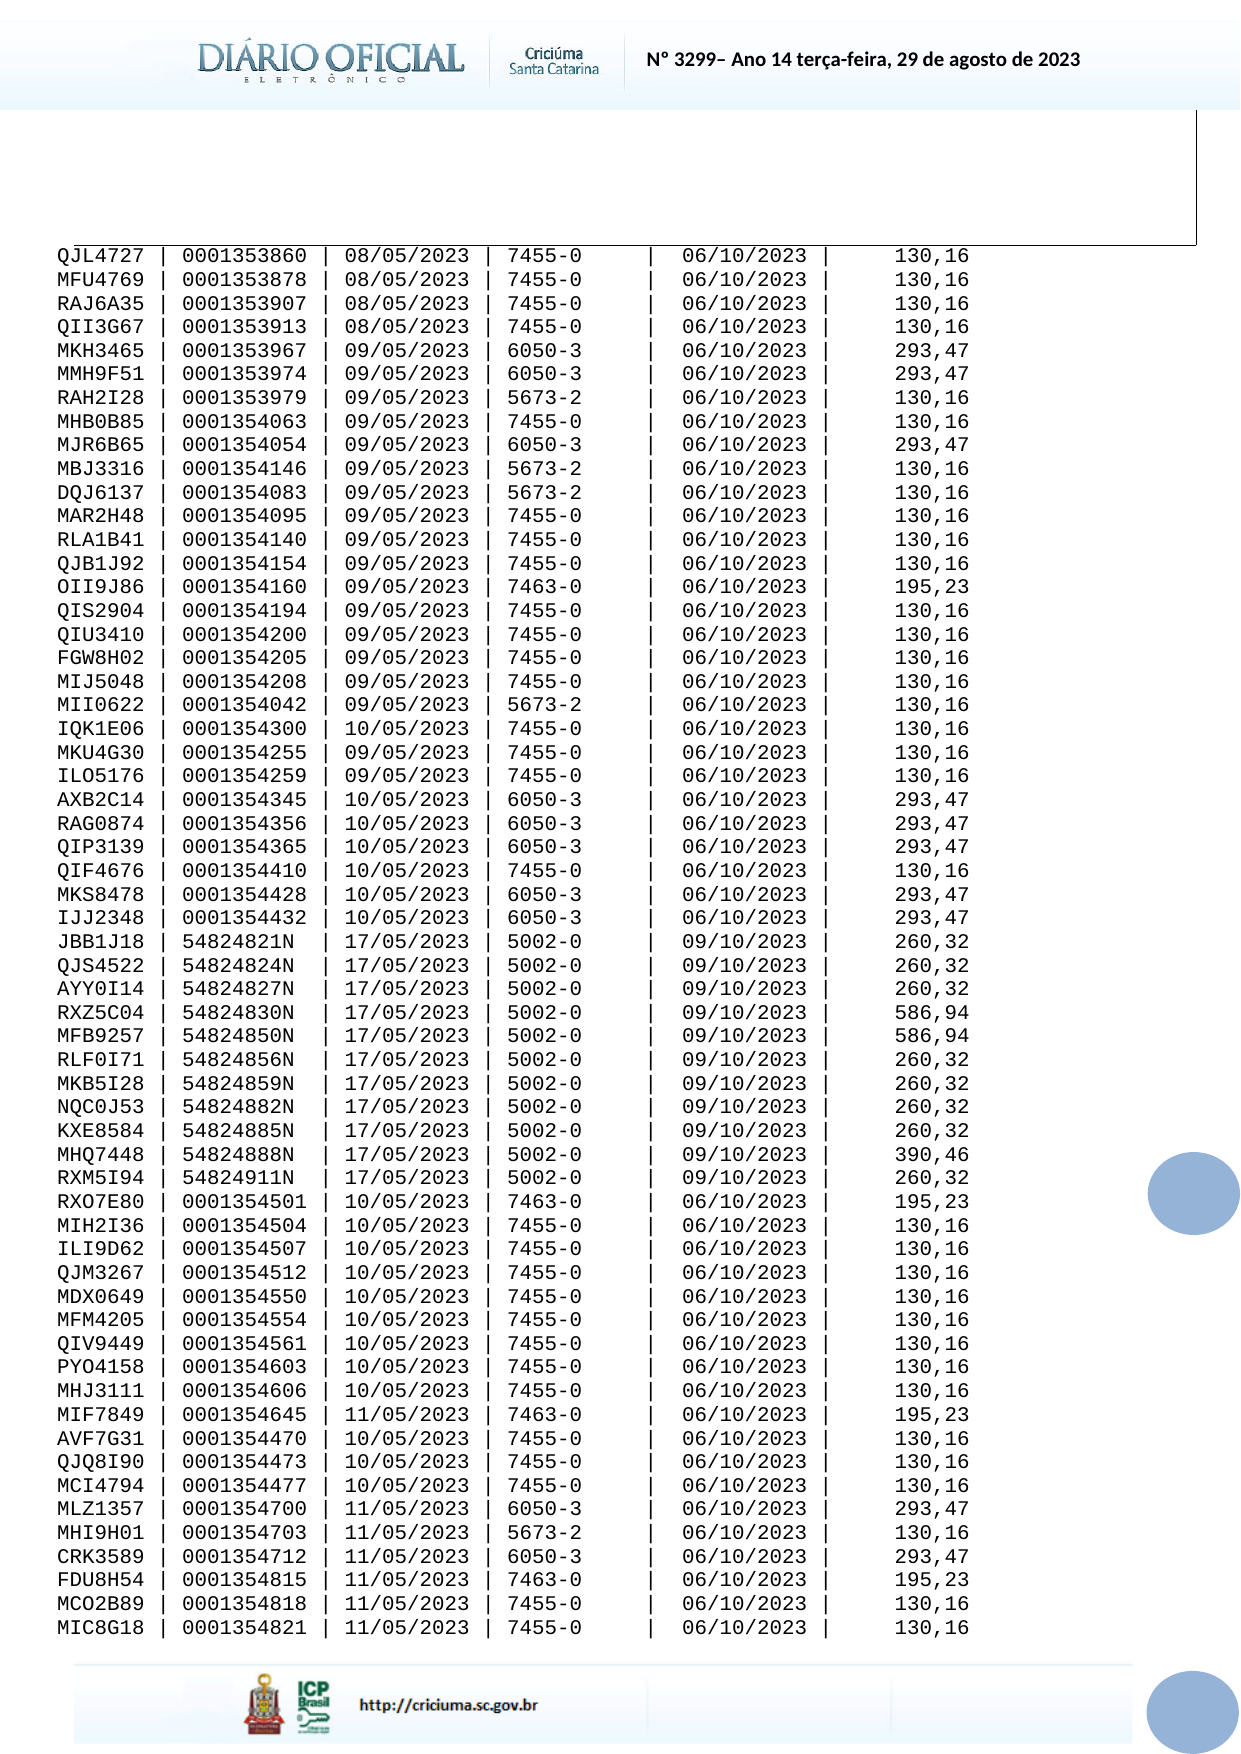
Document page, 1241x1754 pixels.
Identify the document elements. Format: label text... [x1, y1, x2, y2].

text RXZ5C04 | 54824830N | 17/05/2023 | 5002-0 | 09/10/2023 | 586,94 [44, 1002, 1196, 1026]
text MIH2I36 | 0001354504 | 10/05/2023 | 7455-0 | 06/10/2023 | 130,16 [44, 1215, 1196, 1238]
text QJB1J92 | 0001354154 | 09/05/2023 | 7455-0 | 06/10/2023 | 130,16 [44, 553, 1196, 576]
text NQC0J53 | 54824882N | 17/05/2023 | 5002-0 | 09/10/2023 | 260,32 [44, 1096, 1196, 1120]
text FDU8H54 | 0001354815 | 11/05/2023 | 7463-0 | 06/10/2023 | 195,23 [44, 1569, 1196, 1593]
text ILO5176 | 0001354259 | 09/05/2023 | 7455-0 | 06/10/2023 | 130,16 [44, 765, 1196, 789]
text MHI9H01 | 0001354703 | 11/05/2023 | 5673-2 | 06/10/2023 | 130,16 [44, 1522, 1196, 1546]
text RAH2I28 | 0001353979 | 09/05/2023 | 5673-2 | 06/10/2023 | 130,16 [44, 387, 1196, 411]
text MFU4769 | 0001353878 | 08/05/2023 | 7455-0 | 06/10/2023 | 130,16 [44, 269, 1196, 292]
text MDX0649 | 0001354550 | 10/05/2023 | 7455-0 | 06/10/2023 | 130,16 [44, 1286, 1196, 1309]
text QII3G67 | 0001353913 | 08/05/2023 | 7455-0 | 06/10/2023 | 130,16 [44, 316, 1196, 340]
text QJQ8I90 | 0001354473 | 10/05/2023 | 7455-0 | 06/10/2023 | 130,16 [44, 1451, 1196, 1475]
text QJS4522 | 54824824N | 17/05/2023 | 5002-0 | 09/10/2023 | 260,32 [44, 954, 1196, 978]
text OII9J86 | 0001354160 | 09/05/2023 | 7463-0 | 06/10/2023 | 195,23 [44, 576, 1196, 600]
text MJR6B65 | 0001354054 | 09/05/2023 | 6050-3 | 06/10/2023 | 293,47 [44, 434, 1196, 458]
text MBJ3316 | 0001354146 | 09/05/2023 | 5673-2 | 06/10/2023 | 130,16 [44, 458, 1196, 482]
text QIF4676 | 0001354410 | 10/05/2023 | 7455-0 | 06/10/2023 | 130,16 [44, 860, 1196, 884]
text FGW8H02 | 0001354205 | 09/05/2023 | 7455-0 | 06/10/2023 | 130,16 [44, 647, 1196, 671]
text MIC8G18 | 0001354821 | 11/05/2023 | 7455-0 | 06/10/2023 | 130,16 [44, 1617, 1196, 1640]
text MKB5I28 | 54824859N | 17/05/2023 | 5002-0 | 09/10/2023 | 260,32 [44, 1073, 1196, 1096]
text QIP3139 | 0001354365 | 10/05/2023 | 6050-3 | 06/10/2023 | 293,47 [44, 836, 1196, 860]
text KXE8584 | 54824885N | 17/05/2023 | 5002-0 | 09/10/2023 | 260,32 [44, 1120, 1196, 1144]
text MHB0B85 | 0001354063 | 09/05/2023 | 7455-0 | 06/10/2023 | 130,16 [44, 411, 1196, 434]
text PYO4158 | 0001354603 | 10/05/2023 | 7455-0 | 06/10/2023 | 130,16 [44, 1357, 1196, 1380]
text RAG0874 | 0001354356 | 10/05/2023 | 6050-3 | 06/10/2023 | 293,47 [44, 813, 1196, 836]
text QIS2904 | 0001354194 | 09/05/2023 | 7455-0 | 06/10/2023 | 130,16 [44, 600, 1196, 623]
text AXB2C14 | 0001354345 | 10/05/2023 | 6050-3 | 06/10/2023 | 293,47 [44, 789, 1196, 813]
text DQJ6137 | 0001354083 | 09/05/2023 | 5673-2 | 06/10/2023 | 130,16 [44, 482, 1196, 505]
text MIF7849 | 0001354645 | 11/05/2023 | 7463-0 | 06/10/2023 | 195,23 [44, 1404, 1196, 1427]
text MHJ3111 | 0001354606 | 10/05/2023 | 7455-0 | 06/10/2023 | 130,16 [44, 1380, 1196, 1404]
text MKS8478 | 0001354428 | 10/05/2023 | 6050-3 | 06/10/2023 | 293,47 [44, 884, 1196, 907]
text QIU3410 | 0001354200 | 09/05/2023 | 7455-0 | 06/10/2023 | 130,16 [44, 623, 1196, 647]
text MFB9257 | 54824850N | 17/05/2023 | 5002-0 | 09/10/2023 | 586,94 [44, 1026, 1196, 1049]
text IJJ2348 | 0001354432 | 10/05/2023 | 6050-3 | 06/10/2023 | 293,47 [44, 907, 1196, 931]
text JBB1J18 | 54824821N | 17/05/2023 | 5002-0 | 09/10/2023 | 260,32 [44, 931, 1196, 954]
text MMH9F51 | 0001353974 | 09/05/2023 | 6050-3 | 06/10/2023 | 293,47 [44, 363, 1196, 387]
text MKH3465 | 0001353967 | 09/05/2023 | 6050-3 | 06/10/2023 | 293,47 [44, 340, 1196, 363]
text MKU4G30 | 0001354255 | 09/05/2023 | 7455-0 | 06/10/2023 | 130,16 [44, 742, 1196, 765]
text MLZ1357 | 0001354700 | 11/05/2023 | 6050-3 | 06/10/2023 | 293,47 [44, 1498, 1196, 1522]
text MCI4794 | 0001354477 | 10/05/2023 | 7455-0 | 06/10/2023 | 130,16 [44, 1475, 1196, 1498]
text RLF0I71 | 54824856N | 17/05/2023 | 5002-0 | 09/10/2023 | 260,32 [44, 1049, 1196, 1073]
text MCO2B89 | 0001354818 | 11/05/2023 | 7455-0 | 06/10/2023 | 130,16 [44, 1593, 1196, 1617]
text QJM3267 | 0001354512 | 10/05/2023 | 7455-0 | 06/10/2023 | 130,16 [44, 1262, 1196, 1286]
text RLA1B41 | 0001354140 | 09/05/2023 | 7455-0 | 06/10/2023 | 130,16 [44, 529, 1196, 553]
text QJL4727 | 0001353860 | 08/05/2023 | 7455-0 | 06/10/2023 | 130,16 [44, 245, 1196, 269]
text RXM5I94 | 54824911N | 17/05/2023 | 5002-0 | 09/10/2023 | 260,32 [44, 1167, 1157, 1191]
text IQK1E06 | 0001354300 | 10/05/2023 | 7455-0 | 06/10/2023 | 130,16 [44, 718, 1196, 742]
text MII0622 | 0001354042 | 09/05/2023 | 5673-2 | 06/10/2023 | 130,16 [44, 694, 1196, 718]
text MAR2H48 | 0001354095 | 09/05/2023 | 7455-0 | 06/10/2023 | 130,16 [44, 505, 1196, 529]
text RXO7E80 | 0001354501 | 10/05/2023 | 7463-0 | 06/10/2023 | 195,23 [44, 1191, 1153, 1215]
text MIJ5048 | 0001354208 | 09/05/2023 | 7455-0 | 06/10/2023 | 130,16 [44, 671, 1196, 694]
text MHQ7448 | 54824888N | 17/05/2023 | 5002-0 | 09/10/2023 | 390,46 [44, 1144, 1196, 1167]
text AVF7G31 | 0001354470 | 10/05/2023 | 7455-0 | 06/10/2023 | 130,16 [44, 1427, 1196, 1451]
text ILI9D62 | 0001354507 | 10/05/2023 | 7455-0 | 06/10/2023 | 130,16 [44, 1238, 1196, 1262]
text QIV9449 | 0001354561 | 10/05/2023 | 7455-0 | 06/10/2023 | 130,16 [44, 1333, 1196, 1357]
text AYY0I14 | 54824827N | 17/05/2023 | 5002-0 | 09/10/2023 | 260,32 [44, 978, 1196, 1002]
text CRK3589 | 0001354712 | 11/05/2023 | 6050-3 | 06/10/2023 | 293,47 [44, 1546, 1196, 1569]
text RAJ6A35 | 0001353907 | 08/05/2023 | 7455-0 | 06/10/2023 | 130,16 [44, 292, 1196, 316]
text MFM4205 | 0001354554 | 10/05/2023 | 7455-0 | 06/10/2023 | 130,16 [44, 1309, 1196, 1333]
